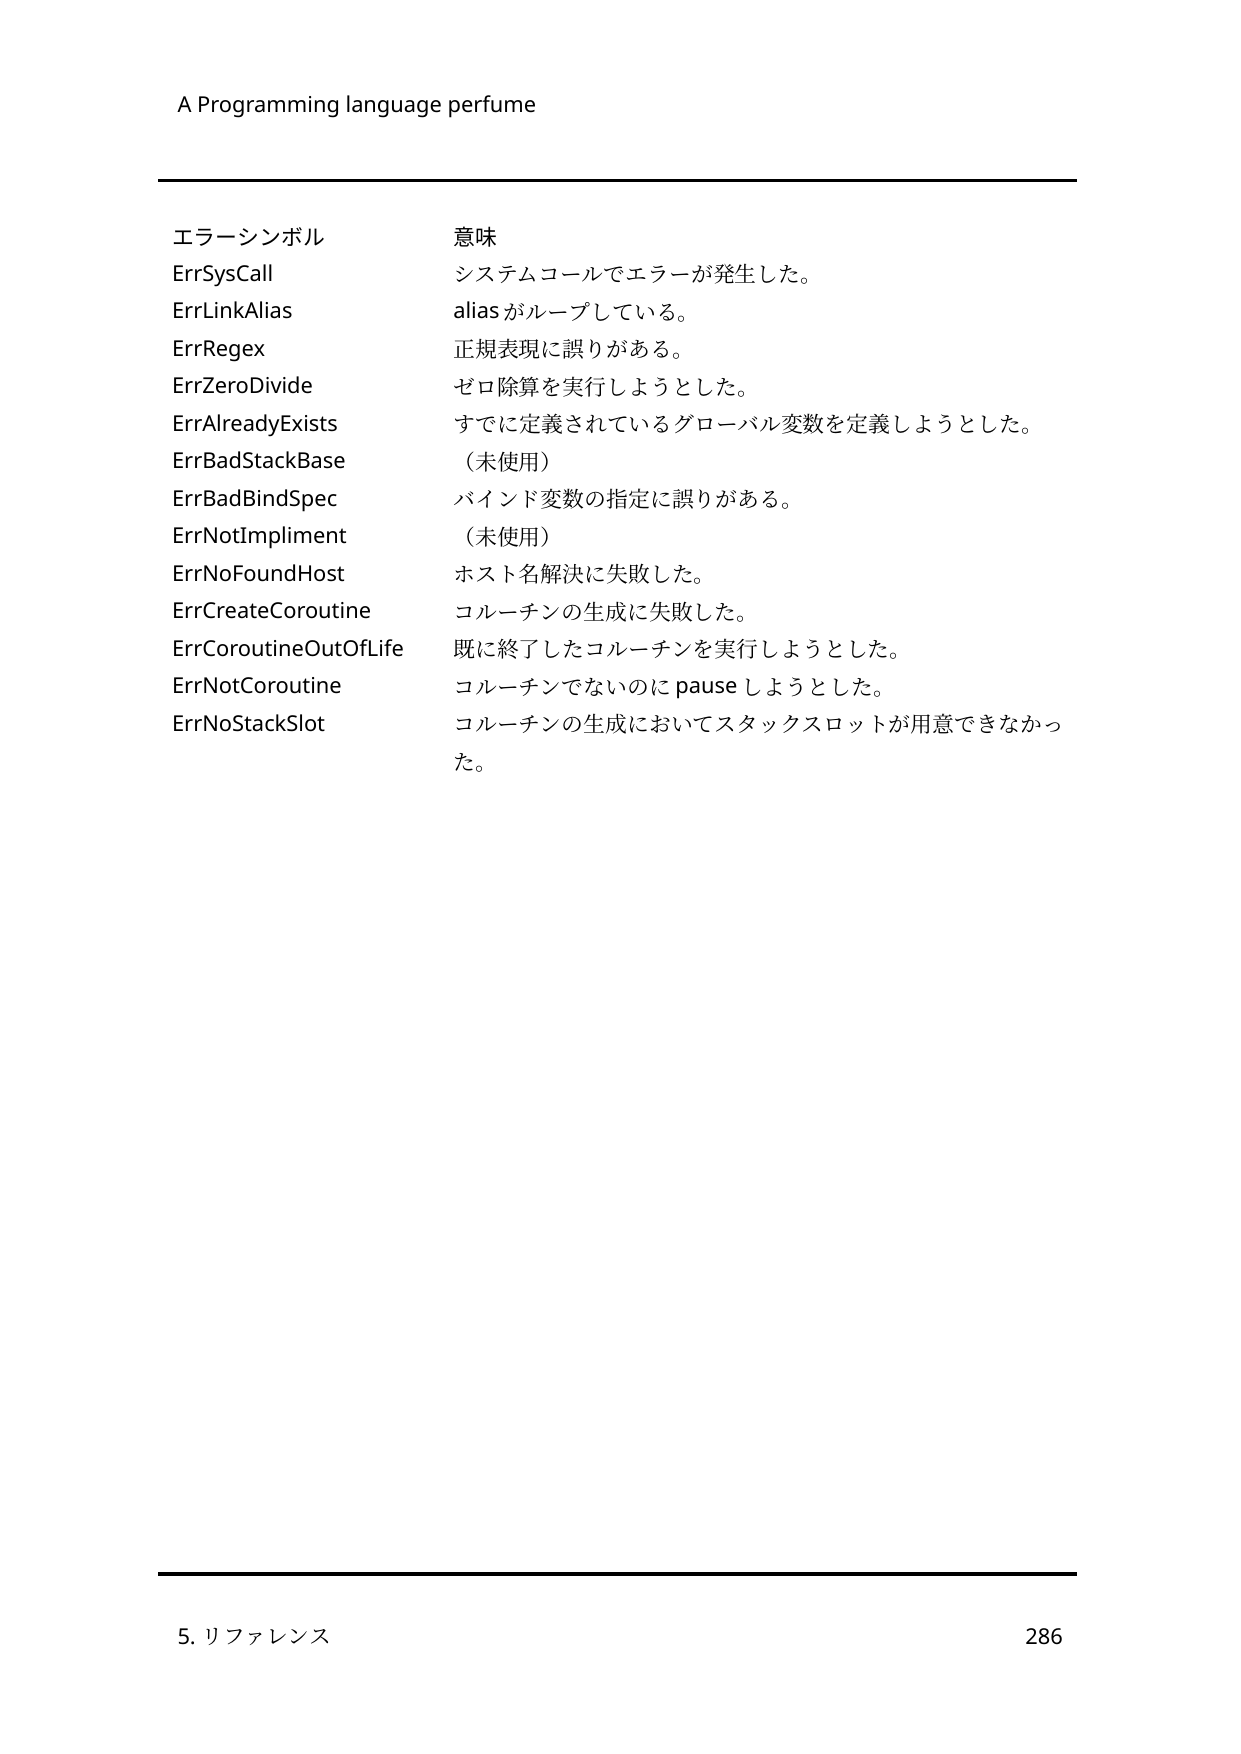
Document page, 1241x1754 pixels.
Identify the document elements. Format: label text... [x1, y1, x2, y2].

table_cell すでに定義されているグローバル変数を定義しようとした。 [453, 404, 1064, 442]
table_cell システムコールでエラーが発生した。 [453, 254, 1064, 292]
table_cell ErrZeroDivide [172, 367, 453, 404]
table_cell aliasがループしている。 [453, 292, 1064, 329]
table_cell エラーシンボル [172, 217, 453, 254]
table_cell バインド変数の指定に誤りがある。 [453, 479, 1064, 517]
table_cell ErrLinkAlias [172, 292, 453, 329]
table_cell （未使用） [453, 442, 1064, 479]
table_cell 既に終了したコルーチンを実行しようとした。 [453, 629, 1064, 667]
table_cell ErrBadBindSpec [172, 479, 453, 517]
table_cell 正規表現に誤りがある。 [453, 329, 1064, 367]
table_cell ホスト名解決に失敗した。 [453, 554, 1064, 592]
table_cell （未使用） [453, 517, 1064, 554]
table_cell ErrBadStackBase [172, 442, 453, 479]
table_cell コルーチンの生成に失敗した。 [453, 592, 1064, 629]
table_cell コルーチンの生成においてスタックスロットが用意できなかった。 [453, 704, 1064, 779]
table_cell ErrNotImpliment [172, 517, 453, 554]
table_cell ErrRegex [172, 329, 453, 367]
table_cell ErrCoroutineOutOfLife [172, 629, 453, 667]
table_cell 意味 [453, 217, 1064, 254]
table_cell ErrNoFoundHost [172, 554, 453, 592]
table_cell ErrCreateCoroutine [172, 592, 453, 629]
table_cell ErrSysCall [172, 254, 453, 292]
table_cell ErrNoStackSlot [172, 704, 453, 779]
table_cell ErrNotCoroutine [172, 667, 453, 704]
table_cell コルーチンでないのにpauseしようとした。 [453, 667, 1064, 704]
table_cell ErrAlreadyExists [172, 404, 453, 442]
table_cell ゼロ除算を実行しようとした。 [453, 367, 1064, 404]
